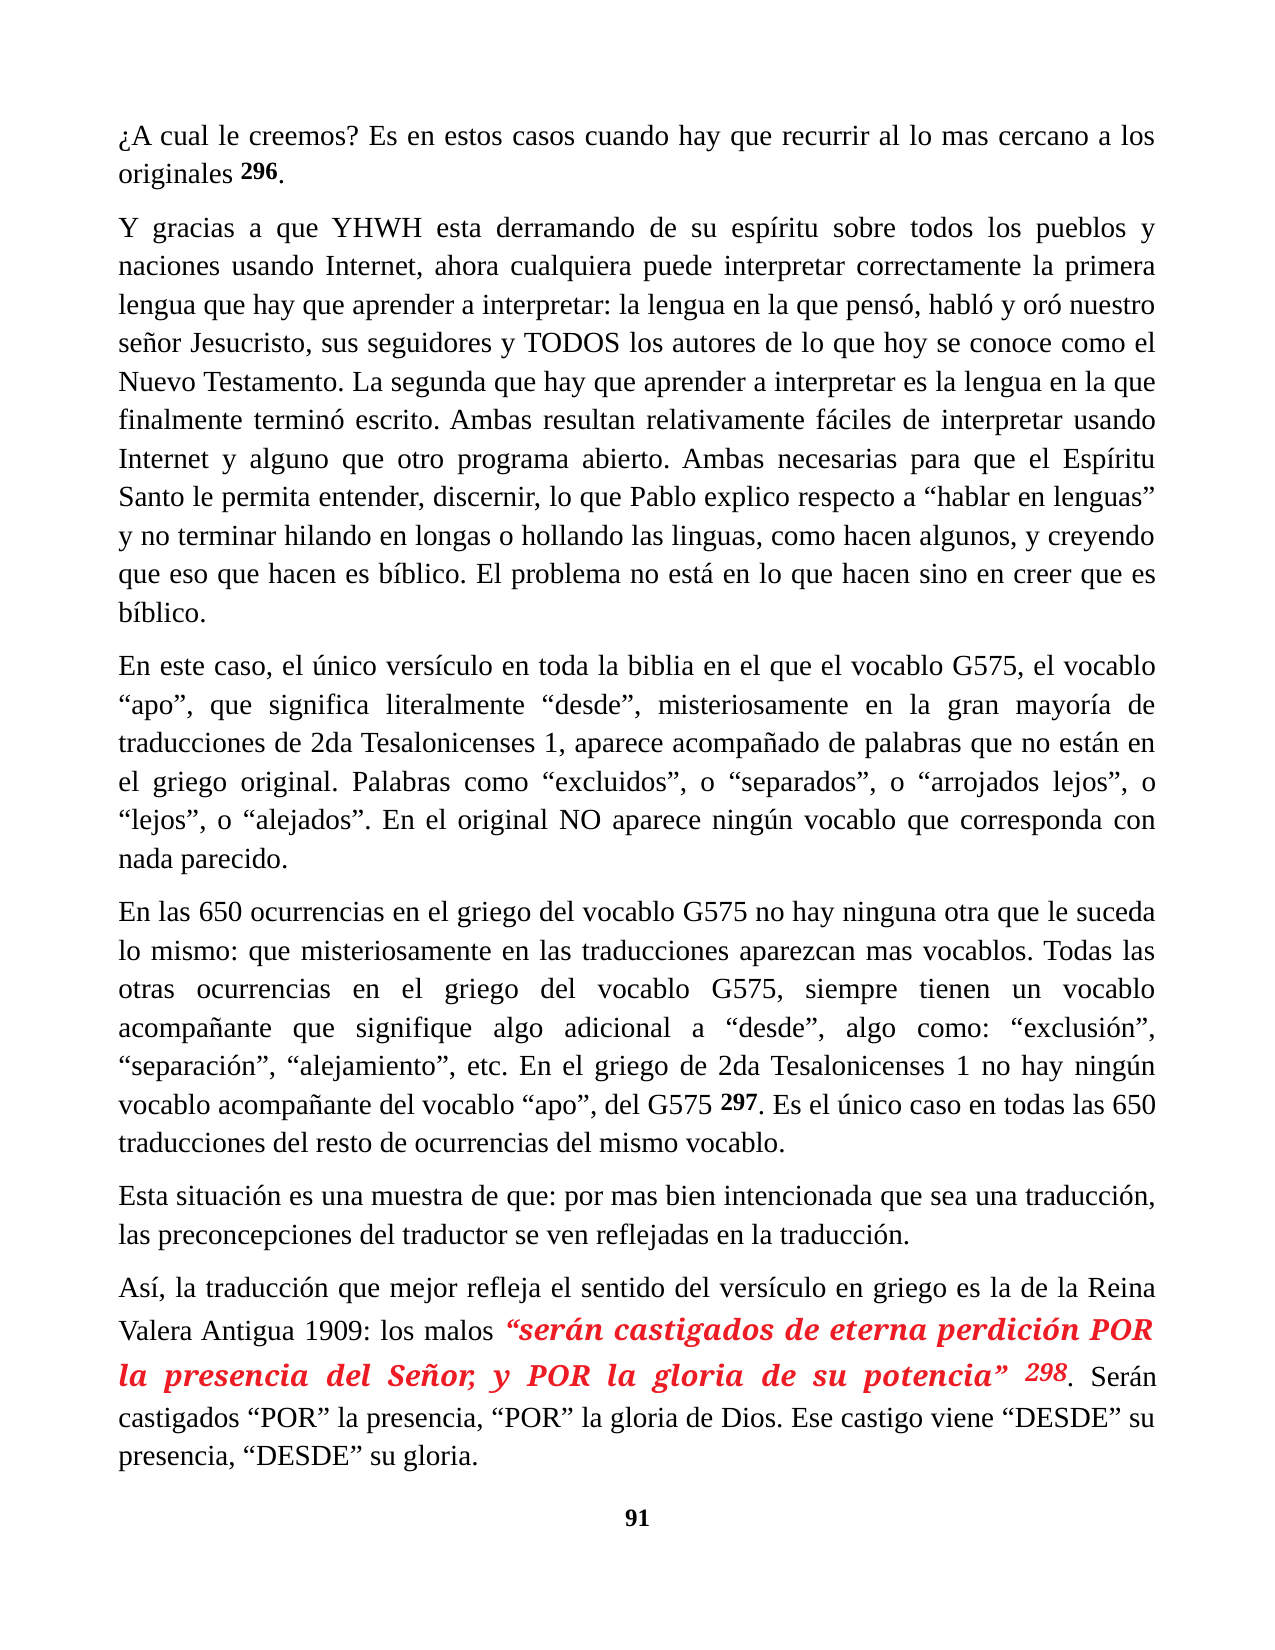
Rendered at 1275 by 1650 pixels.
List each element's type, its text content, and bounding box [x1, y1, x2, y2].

text En este caso, el único versículo en toda la biblia en el que el vocablo G575, el vocablo “apo”, que significa literalmente “desde”, misteriosamente en la gran mayoría de traducciones de 2da Tesalonicenses 1, aparece acompañado de palabras que no están en el griego original. Palabras como “excluidos”, o “separados”, o “arrojados lejos”, o “lejos”, o “alejados”. En el original NO aparece ningún vocablo que corresponda con nada parecido. [118, 648, 1157, 874]
text Esta situación es una muestra de que: por mas bien intencionada que sea una traducción, las preconcepciones del traductor se ven reflejadas en la traducción. [118, 1178, 1157, 1251]
text Así, la traducción que mejor refleja el sentido del versículo en griego es la de la Reina Valera Antigua 1909: los malos “serán castigados de eterna perdición POR la presencia del Señor, y POR la gloria de su potencia” . Serán castigados “POR” la presencia, “POR” la gloria de Dios. Ese castigo viene “DESDE” su presencia, “DESDE” su gloria. [118, 1270, 1157, 1472]
text Y gracias a que YHWH esta derramando de su espíritu sobre todos los pueblos y naciones usando Internet, ahora cualquiera puede interpretar correctamente la primera lengua que hay que aprender a interpretar: la lengua en la que pensó, habló y oró nuestro señor Jesucristo, sus seguidores y TODOS los autores de lo que hoy se conoce como el Nuevo Testamento. La segunda que hay que aprender a interpretar es la lengua en la que finalmente terminó escrito. Ambas resultan relativamente fáciles de interpretar usando Internet y alguno que otro programa abierto. Ambas necesarias para que el Espíritu Santo le permita entender, discernir, lo que Pablo explico respecto a “hablar en lenguas” y no terminar hilando en longas o hollando las linguas, como hacen algunos, y creyendo que eso que hacen es bíblico. El problema no está en lo que hacen sino en creer que es bíblico. [118, 210, 1157, 629]
text ¿A cual le creemos? Es en estos casos cuando hay que recurrir al lo mas cercano a los originales . [118, 118, 1157, 190]
text En las 650 ocurrencias en el griego del vocablo G575 no hay ninguna otra que le suceda lo mismo: que misteriosamente en las traducciones aparezcan mas vocablos. Todas las otras ocurrencias en el griego del vocablo G575, siempre tienen un vocablo acompañante que signifique algo adicional a “desde”, algo como: “exclusión”, “separación”, “alejamiento”, etc. En el griego de 2da Tesalonicenses 1 no hay ningún vocablo acompañante del vocablo “apo”, del G575 . Es el único caso en todas las 650 traducciones del resto de ocurrencias del mismo vocablo. [118, 894, 1157, 1159]
